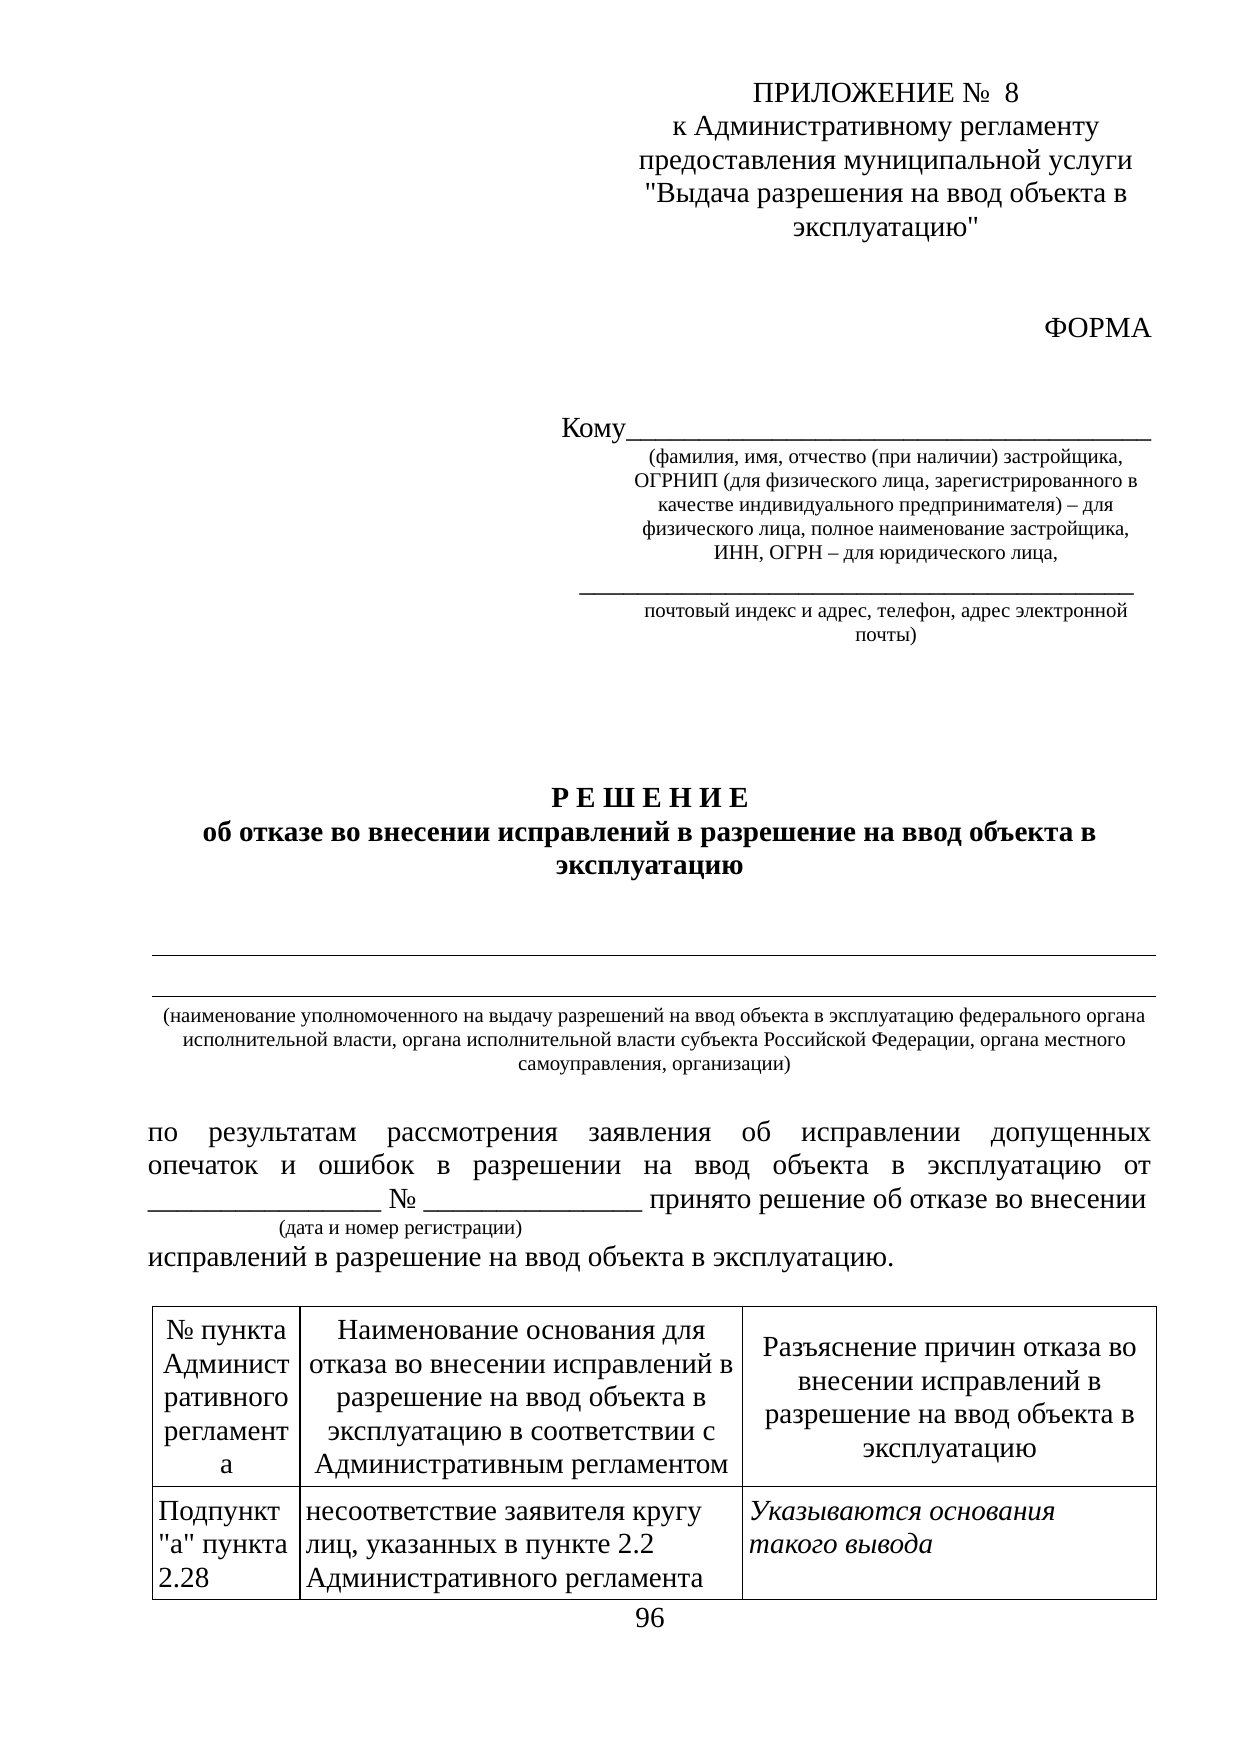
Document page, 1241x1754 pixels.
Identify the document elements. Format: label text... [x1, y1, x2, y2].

text (фамилия, имя, отчество (при наличии) застройщика, ОГРНИП (для физического лица, зарегистрированного в качестве индивидуального предпринимателя) – для физического лица, полное наименование застройщика, ИНН, ОГРН – для юридического лица, [620, 444, 1152, 564]
text к Административному регламенту предоставления муниципальной услуги "Выдача разрешения на ввод объекта в эксплуатацию" [620, 108, 1152, 243]
text по результатам рассмотрения заявления об исправлении допущенных опечаток и ошибок в разрешении на ввод объекта в эксплуатацию от ________________ № _______________ принято решение об отказе во внесении [148, 1114, 1152, 1214]
text Р Е Ш Е Н И Е [148, 780, 1152, 814]
text исправлений в разрешение на ввод объекта в эксплуатацию. [148, 1239, 1152, 1272]
table_cell (наименование уполномоченного на выдачу разрешений на ввод объекта в эксплуатацию федерального органа исполнительной власти, органа исполнительной власти субъекта Российской Федерации, органа местного самоуправления, организации) [152, 997, 1156, 1080]
table_header Разъяснение причин отказа во внесении исправлений в разрешение на ввод объекта в эксплуатацию [743, 1307, 1156, 1486]
table_cell Указываются основания такого вывода [743, 1487, 1156, 1599]
text об отказе во внесении исправлений в разрешение на ввод объекта в эксплуатацию [148, 814, 1152, 881]
table_cell Подпункт "а" пункта 2.28 [153, 1487, 299, 1599]
text почтовый индекс и адрес, телефон, адрес электронной почты) [620, 598, 1152, 646]
table_cell [152, 956, 1156, 996]
table_header [152, 914, 1156, 954]
text ПРИЛОЖЕНИЕ № 8 [620, 75, 1152, 108]
text Кому____________________________________ [561, 410, 1152, 444]
table_header (дата и номер регистрации) [148, 1215, 1152, 1239]
table_cell несоответствие заявителя кругу лиц, указанных в пункте 2.2 Административного регламента [301, 1487, 742, 1599]
table_header Наименование основания для отказа во внесении исправлений в разрешение на ввод объекта в эксплуатацию в соответствии с Административным регламентом [301, 1307, 742, 1486]
text ______________________________________ [561, 564, 1152, 598]
table_header № пункта Административного регламента [153, 1307, 299, 1486]
text ФОРМА [620, 310, 1152, 343]
